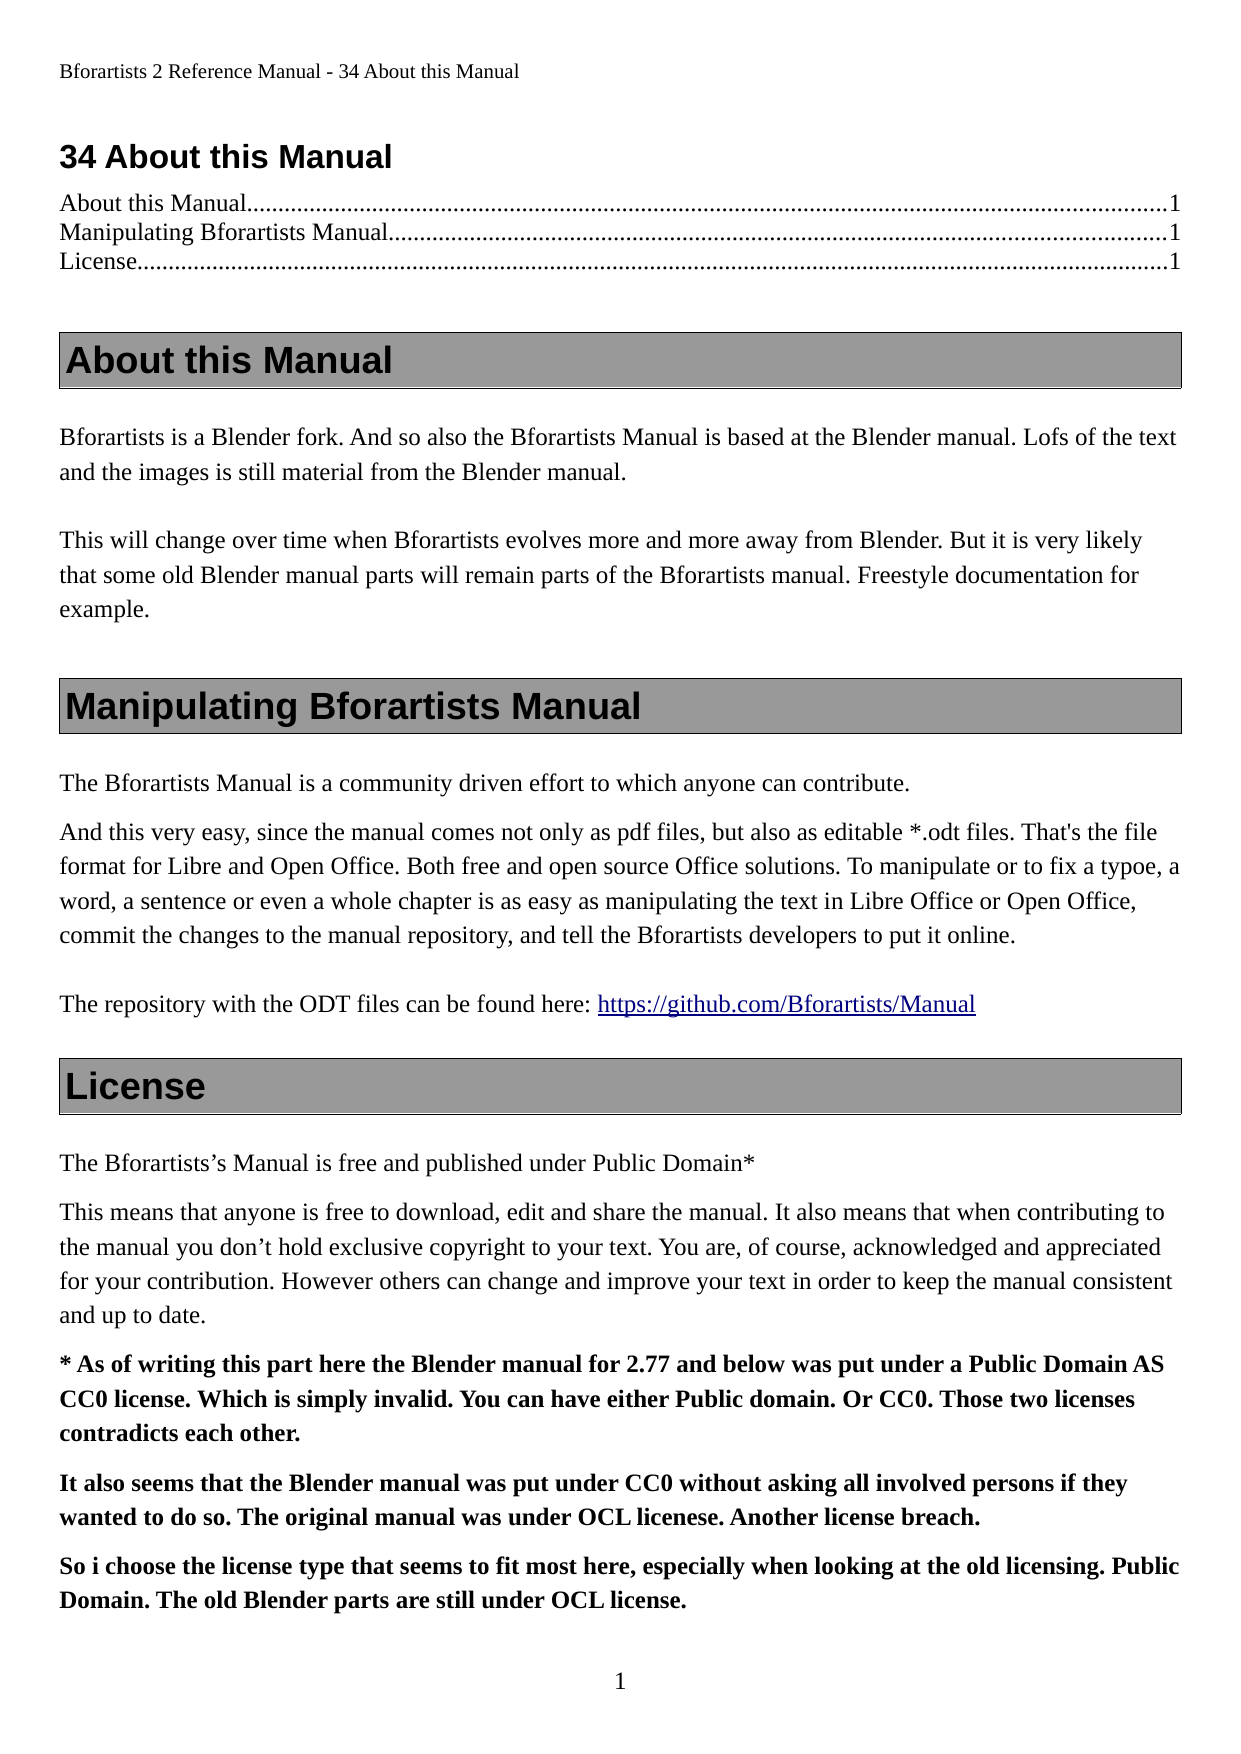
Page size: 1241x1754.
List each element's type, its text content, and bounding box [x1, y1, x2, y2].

text So i choose the license type that seems to fit most here, especially when looking at the old licensing. Public Domain. The old Blender parts are still under OCL license. [59, 1551, 1181, 1614]
table_header About this Manual [60, 333, 1181, 387]
text The repository with the ODT files can be found here: https://github.com/Bforartists/Manual [59, 989, 1181, 1018]
text About this Manual 1 [59, 188, 1181, 217]
text This will change over time when Bforartists evolves more and more away from Blender. But it is very likely that some old Blender manual parts will remain parts of the Bforartists manual. Freestyle documentation for example. [59, 526, 1181, 623]
text It also seems that the Blender manual was put under CC0 without asking all involved persons if they wanted to do so. The original manual was under OCL licenese. Another license breach. [59, 1468, 1181, 1531]
text Bforartists is a Blender fork. And so also the Bforartists Manual is based at the Blender manual. Lofs of the text and the images is still material from the Blender manual. [59, 422, 1181, 485]
text And this very easy, since the manual comes not only as pdf files, but also as editable *.odt files. That's the file format for Libre and Open Office. Both free and open source Office solutions. To manipulate or to fix a typoe, a word, a sentence or even a whole chapter is as easy as manipulating the text in Libre Office or Open Office, commit the changes to the manual repository, and tell the Bforartists developers to put it online. [59, 817, 1181, 949]
table_header Manipulating Bforartists Manual [60, 679, 1181, 733]
text License 1 [59, 246, 1181, 275]
text * As of writing this part here the Blender manual for 2.77 and below was put under a Public Domain AS CC0 license. Which is simply invalid. You can have either Public domain. Or CC0. Those two licenses contradicts each other. [59, 1349, 1181, 1447]
subtitle 34 About this Manual [59, 138, 1181, 176]
text Manipulating Bforartists Manual 1 [59, 217, 1181, 246]
text This means that anyone is free to download, edit and share the manual. It also means that when contributing to the manual you don’t hold exclusive copyright to your text. You are, of course, acknowledged and appreciated for your contribution. However others can change and improve your text in order to keep the manual consistent and up to date. [59, 1197, 1181, 1329]
text The Bforartists’s Manual is free and published under Public Domain* [59, 1115, 1181, 1177]
table_header License [60, 1059, 1181, 1113]
text The Bforartists Manual is a community driven effort to which anyone can contribute. [59, 768, 1181, 797]
